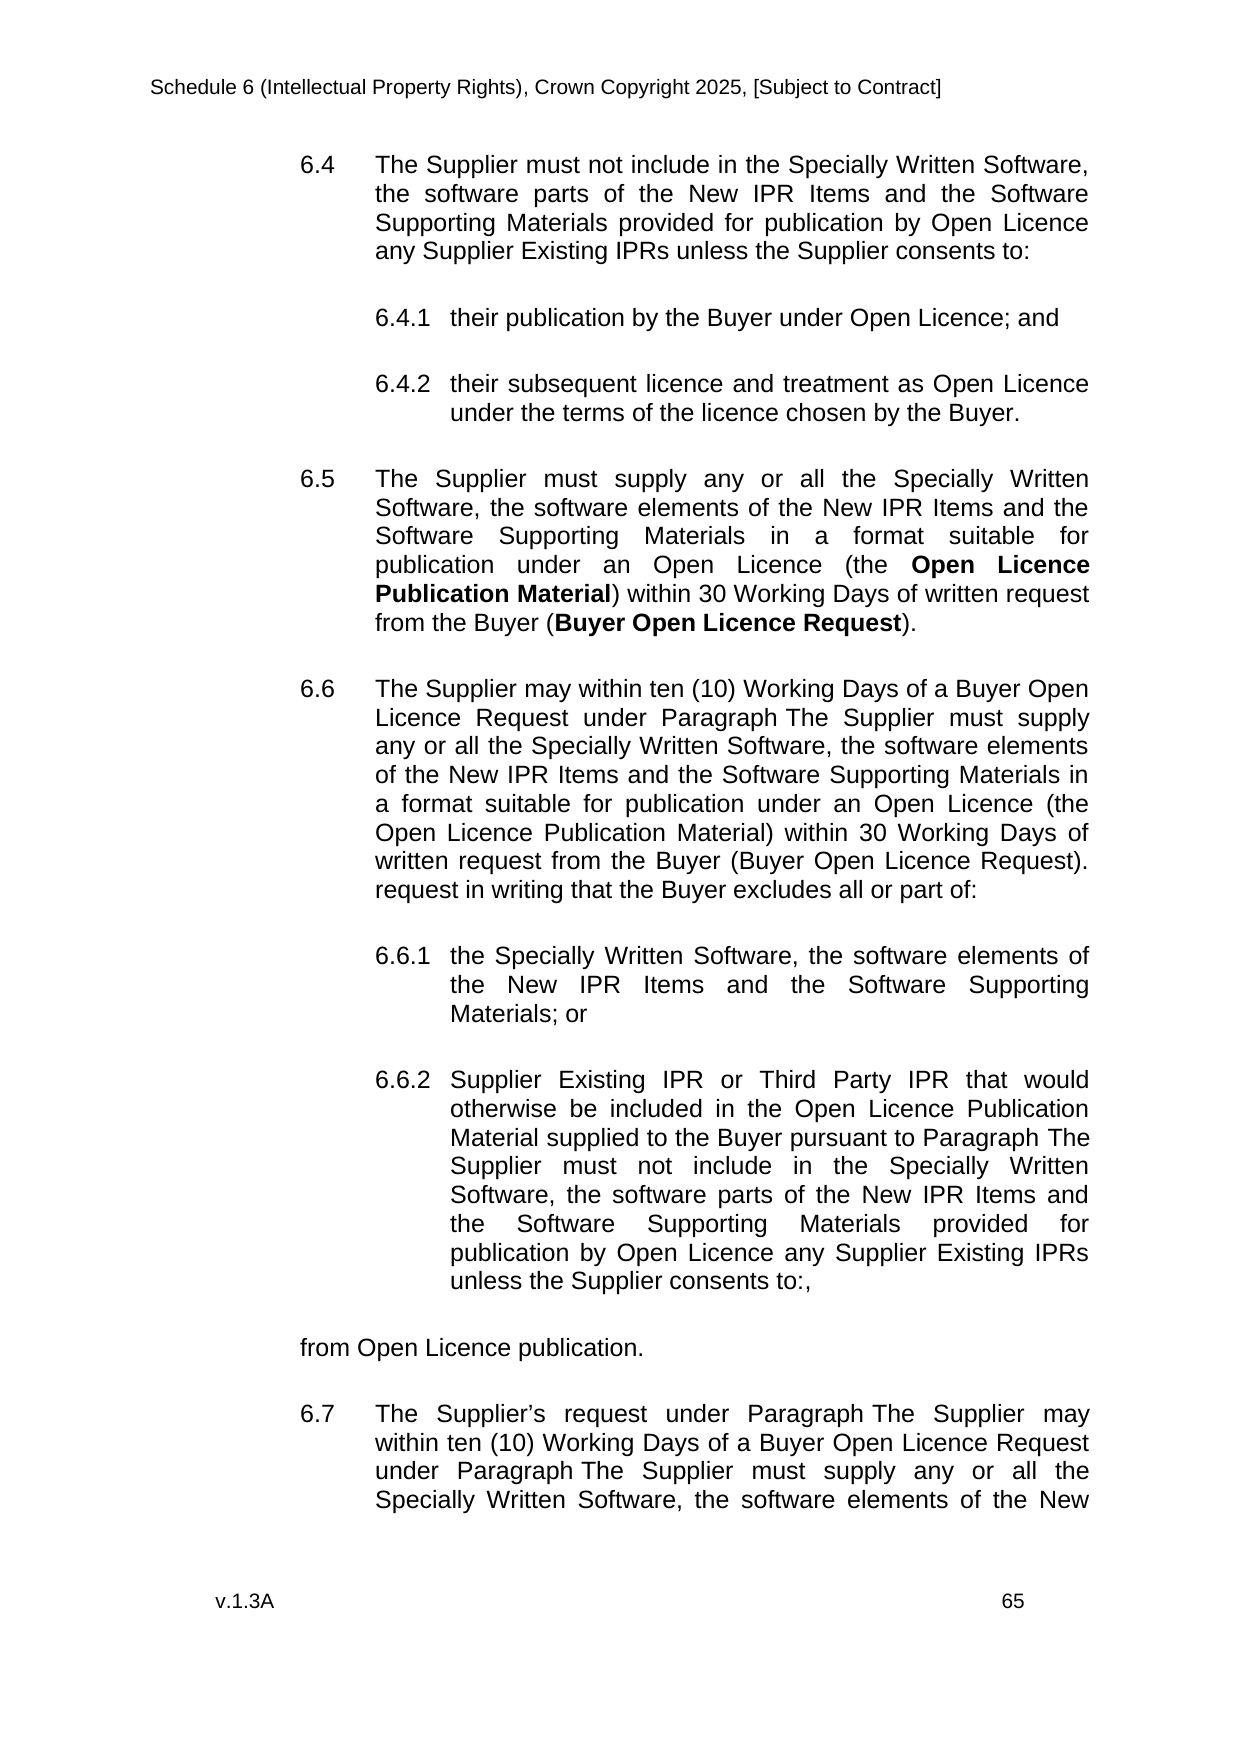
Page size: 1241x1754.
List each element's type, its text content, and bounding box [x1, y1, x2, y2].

list The Supplier’s request under Paragraph The Supplier may within ten (10) Working Days of a Buyer Open Licence Request under Paragraph The Supplier must supply any or all the Specially Written Software, the software elements of the New [300, 1399, 1090, 1514]
text from Open Licence publication. [300, 1332, 1090, 1361]
list the Specially Written Software, the software elements of the New IPR Items and the Software Supporting Materials; or [375, 941, 1090, 1027]
list The Supplier must supply any or all the Specially Written Software, the software elements of the New IPR Items and the Software Supporting Materials in a format suitable for publication under an Open Licence (the Open Licence Publication Material) within 30 Working Days of written request from the Buyer (Buyer Open Licence Request). [300, 464, 1090, 636]
list their publication by the Buyer under Open Licence; and [375, 302, 1090, 331]
list The Supplier may within ten (10) Working Days of a Buyer Open Licence Request under Paragraph The Supplier must supply any or all the Specially Written Software, the software elements of the New IPR Items and the Software Supporting Materials in a format suitable for publication under an Open Licence (the Open Licence Publication Material) within 30 Working Days of written request from the Buyer (Buyer Open Licence Request). request in writing that the Buyer excludes all or part of: [300, 674, 1090, 904]
list The Supplier must not include in the Specially Written Software, the software parts of the New IPR Items and the Software Supporting Materials provided for publication by Open Licence any Supplier Existing IPRs unless the Supplier consents to: [300, 150, 1090, 265]
list Supplier Existing IPR or Third Party IPR that would otherwise be included in the Open Licence Publication Material supplied to the Buyer pursuant to Paragraph The Supplier must not include in the Specially Written Software, the software parts of the New IPR Items and the Software Supporting Materials provided for publication by Open Licence any Supplier Existing IPRs unless the Supplier consents to:, [375, 1065, 1090, 1295]
list their subsequent licence and treatment as Open Licence under the terms of the licence chosen by the Buyer. [375, 369, 1090, 426]
